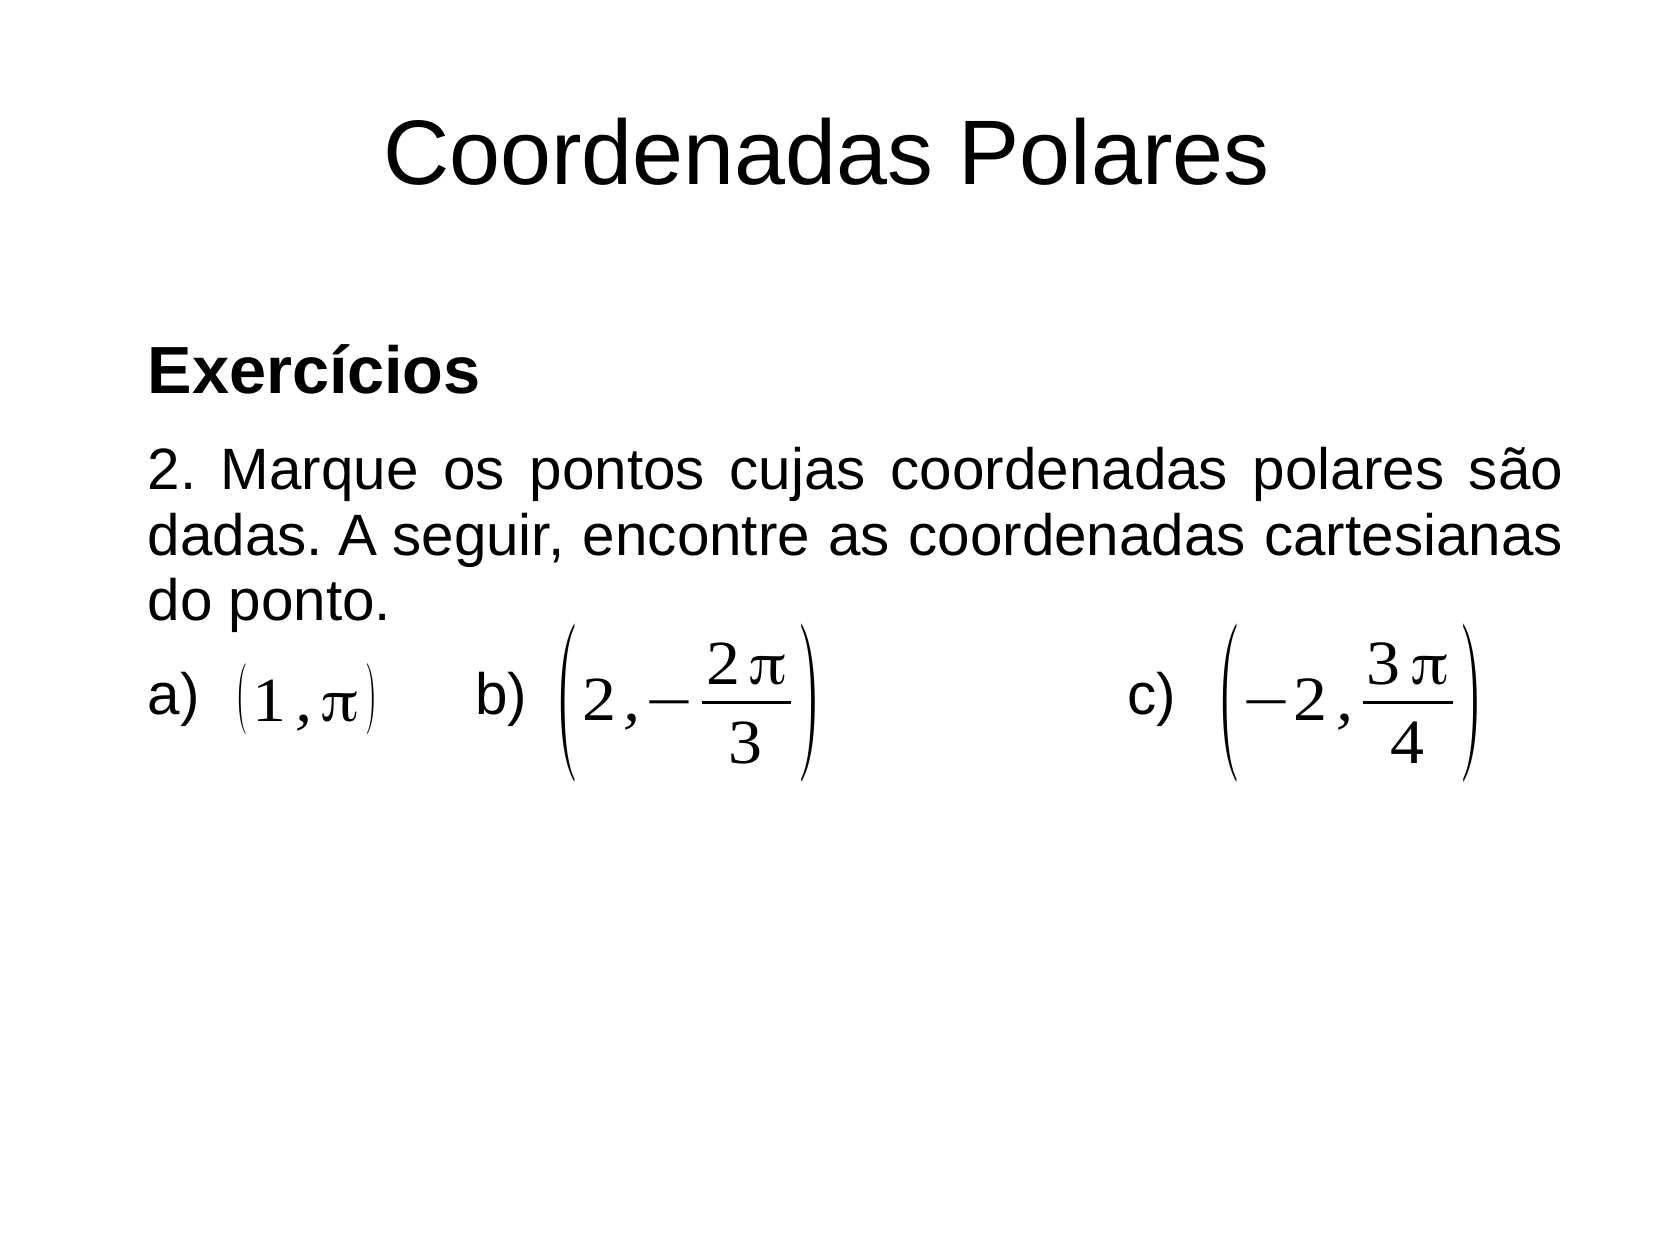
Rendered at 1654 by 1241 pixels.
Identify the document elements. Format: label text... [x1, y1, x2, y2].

list Exercícios 2. Marque os pontos cujas coordenadas polares são dadas. A seguir, encontre as coordenadas cartesianas do ponto. a) b) c) [76, 333, 1565, 1202]
title Coordenadas Polares [82, 49, 1571, 257]
chart [548, 620, 827, 786]
chart [230, 660, 384, 739]
chart [1210, 620, 1489, 786]
